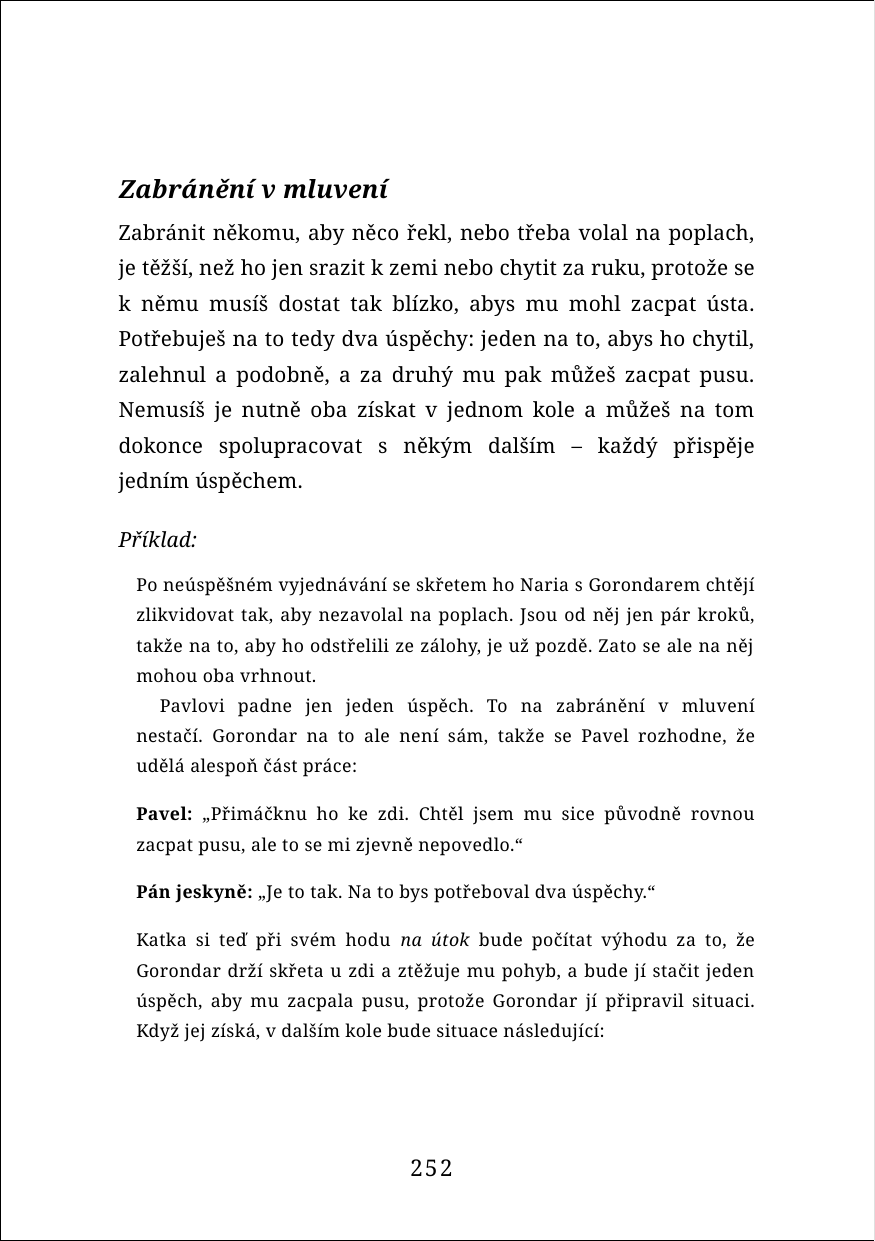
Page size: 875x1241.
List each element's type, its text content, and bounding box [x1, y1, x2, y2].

text Katka si teď při svém hodu na útok bude počítat výhodu za to, že Gorondar drží skřeta u zdi a ztěžuje mu pohyb, a bude jí stačit jeden úspěch, aby mu zacpala pusu, protože Gorondar jí připravil situaci. Když jej získá, v dalším kole bude situace následující: [136, 928, 756, 1043]
subtitle Zabránění v mluvení [118, 172, 756, 206]
text Pavel: „Přimáčknu ho ke zdi. Chtěl jsem mu sice původně rovnou zacpat pusu, ale to se mi zjevně nepovedlo.“ [136, 802, 756, 856]
text Zabránit někomu, aby něco řekl, nebo třeba volal na poplach, je těžší, než ho jen srazit k zemi nebo chytit za ruku, protože se k němu musíš dostat tak blízko, abys mu mohl zacpat ústa. Potřebuješ na to tedy dva úspěchy: jeden na to, abys ho chytil, zalehnul a podobně, a za druhý mu pak můžeš zacpat pusu. Nemusíš je nutně oba získat v jednom kole a můžeš na tom dokonce spolupracovat s někým dalším – každý přispěje jedním úspěchem. [118, 218, 756, 495]
text Po neúspěšném vyjednávání se skřetem ho Naria s Gorondarem chtějí zlikvidovat tak, aby nezavolal na poplach. Jsou od něj jen pár kroků, takže na to, aby ho odstřelili ze zálohy, je už pozdě. Zato se ale na něj mohou oba vrhnout. Pavlovi padne jen jeden úspěch. To na zabránění v mluvení nestačí. Gorondar na to ale není sám, takže se Pavel rozhodne, že udělá alespoň část práce: [136, 573, 756, 778]
text Pán jeskyně: „Je to tak. Na to bys potřeboval dva úspěchy.“ [136, 880, 756, 904]
text Příklad: [118, 525, 756, 554]
